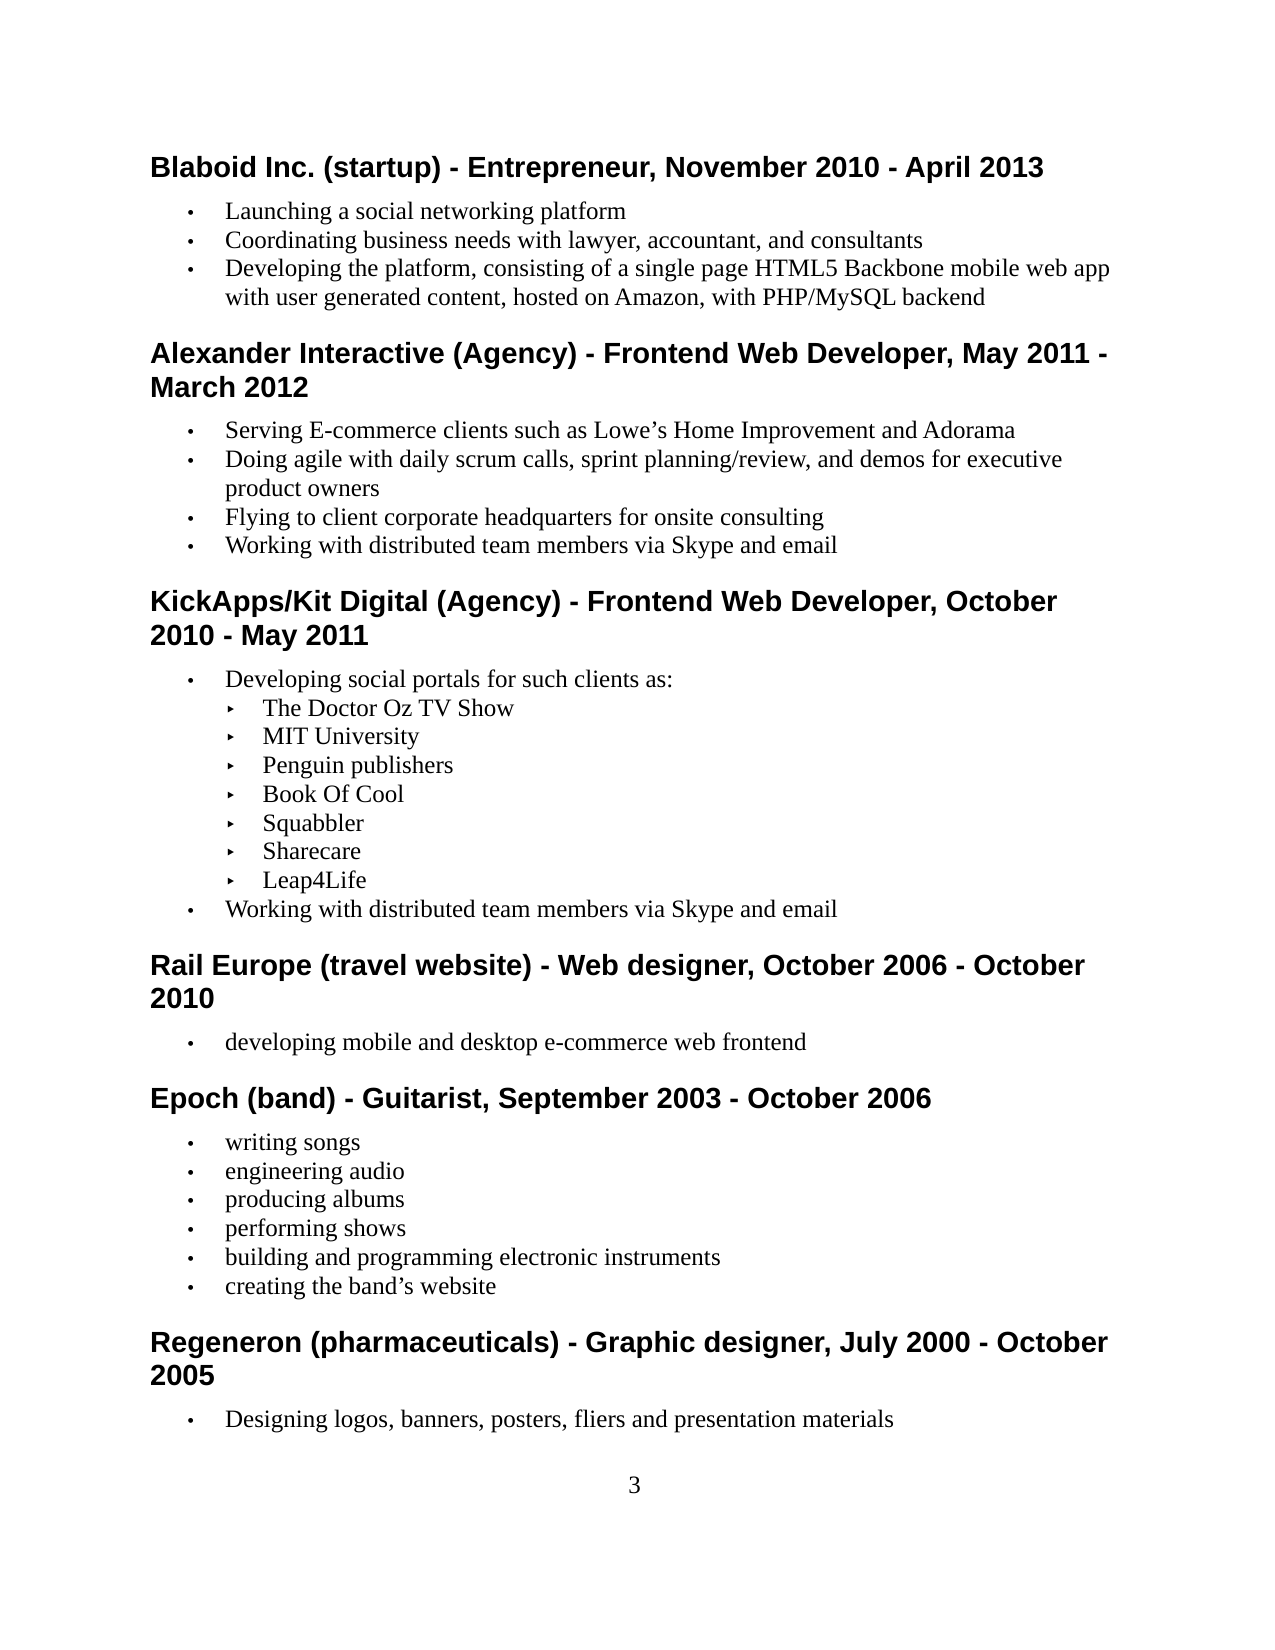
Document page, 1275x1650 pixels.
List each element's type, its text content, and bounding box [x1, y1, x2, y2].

list developing mobile and desktop e-commerce web frontend [187, 1027, 1125, 1056]
list engineering audio [187, 1156, 1125, 1184]
list creating the band’s website [187, 1271, 1125, 1299]
list Launching a social networking platform [187, 196, 1125, 225]
list Book Of Cool [225, 779, 1125, 808]
list Flying to client corporate headquarters for onsite consulting [187, 502, 1125, 531]
list Leap4Life [225, 865, 1125, 894]
list Sharecare [225, 836, 1125, 865]
subtitle KickApps/Kit Digital (Agency) - Frontend Web Developer, October 2010 - May 2011 [150, 584, 1125, 651]
list Designing logos, banners, posters, fliers and presentation materials [187, 1404, 1125, 1433]
list Working with distributed team members via Skype and email [187, 531, 1125, 559]
list The Doctor Oz TV Show [225, 693, 1125, 721]
list performing shows [187, 1213, 1125, 1242]
subtitle Rail Europe (travel website) - Web designer, October 2006 - October 2010 [150, 948, 1125, 1015]
list writing songs [187, 1127, 1125, 1156]
list Serving E-commerce clients such as Lowe’s Home Improvement and Adorama [187, 416, 1125, 444]
subtitle Regeneron (pharmaceuticals) - Graphic designer, July 2000 - October 2005 [150, 1324, 1125, 1392]
subtitle Epoch (band) - Guitarist, September 2003 - October 2006 [150, 1081, 1125, 1114]
list MIT University [225, 721, 1125, 750]
list Coordinating business needs with lawyer, accountant, and consultants [187, 225, 1125, 253]
list Working with distributed team members via Skype and email [187, 894, 1125, 923]
subtitle Blaboid Inc. (startup) - Entrepreneur, November 2010 - April 2013 [150, 150, 1125, 183]
list building and programming electronic instruments [187, 1242, 1125, 1271]
list Developing the platform, consisting of a single page HTML5 Backbone mobile web app with user generated content, hosted on Amazon, with PHP/MySQL backend [187, 253, 1125, 311]
list Squabbler [225, 808, 1125, 836]
list Developing social portals for such clients as: [187, 664, 1125, 693]
list producing albums [187, 1184, 1125, 1213]
list Doing agile with daily scrum calls, sprint planning/review, and demos for executive product owners [187, 444, 1125, 502]
subtitle Alexander Interactive (Agency) - Frontend Web Developer, May 2011 - March 2012 [150, 336, 1125, 403]
list Penguin publishers [225, 750, 1125, 779]
